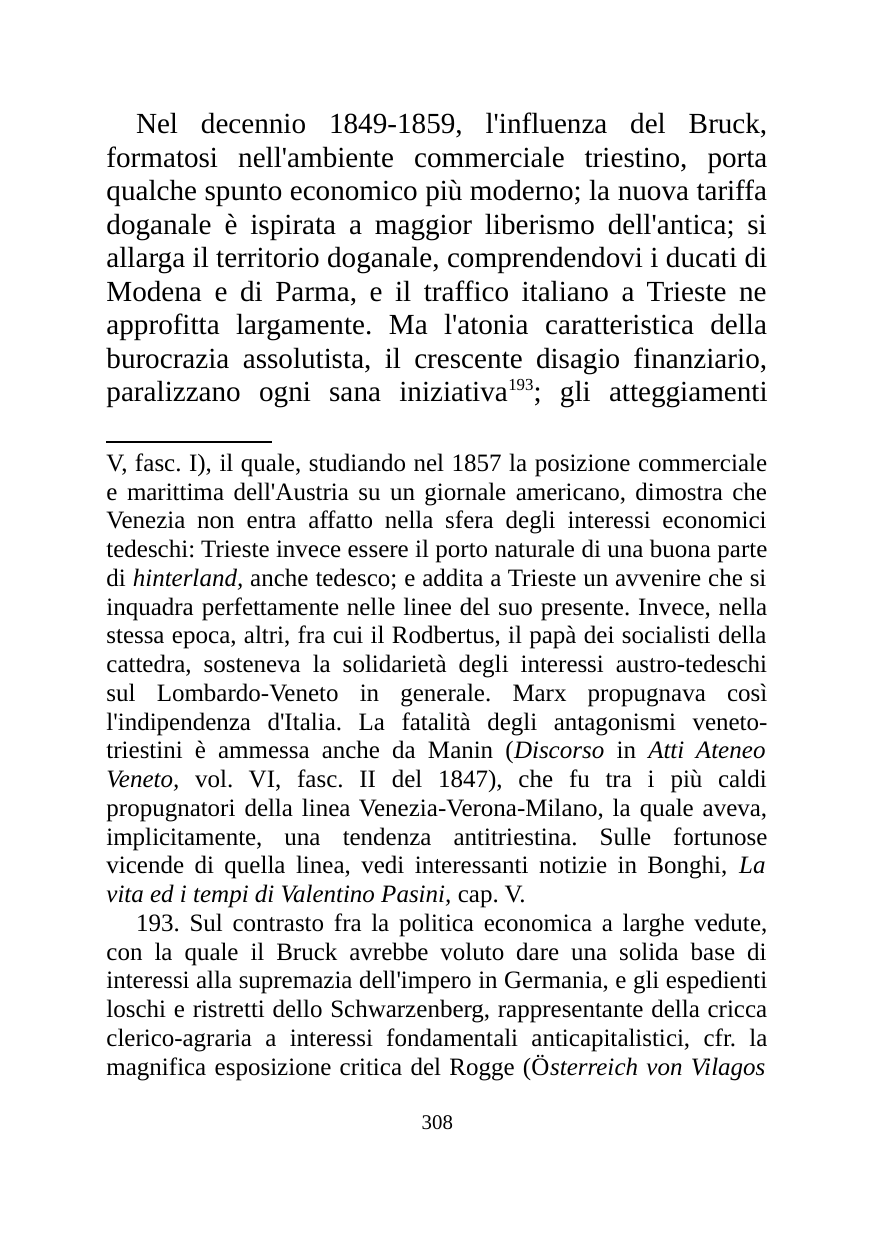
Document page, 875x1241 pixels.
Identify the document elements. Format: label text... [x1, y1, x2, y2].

text . Sul contrasto fra la politica economica a larghe vedute, con la quale il Bruck avrebbe voluto dare una solida base di interessi alla supremazia dell'impero in Germania, e gli espedienti loschi e ristretti dello Schwarzenberg, rappresentante della cricca clerico-agraria a interessi fondamentali anticapitalistici, cfr. la magnifica esposizione critica del Rogge (Österreich von Vilagos [106, 908, 768, 1080]
text Nel decennio 1849-1859, l'influenza del Bruck, formatosi nell'ambiente commerciale triestino, porta qualche spunto economico più moderno; la nuova tariffa doganale è ispirata a maggior liberismo dell'antica; si allarga il territorio doganale, comprendendovi i ducati di Modena e di Parma, e il traffico italiano a Trieste ne approfitta largamente. Ma l'atonia caratteristica della burocrazia assolutista, il crescente disagio finanziario, paralizzano ogni sana iniziativa; gli atteggiamenti [106, 106, 768, 408]
text V, fasc. I), il quale, studiando nel 1857 la posizione commerciale e marittima dell'Austria su un giornale americano, dimostra che Venezia non entra affatto nella sfera degli interessi economici tedeschi: Trieste invece essere il porto naturale di una buona parte di hinterland, anche tedesco; e addita a Trieste un avvenire che si inquadra perfettamente nelle linee del suo presente. Invece, nella stessa epoca, altri, fra cui il Rodbertus, il papà dei socialisti della cattedra, sosteneva la solidarietà degli interessi austro-tedeschi sul Lombardo-Veneto in generale. Marx propugnava così l'indipendenza d'Italia. La fatalità degli antagonismi veneto-triestini è ammessa anche da Manin (Discorso in Atti Ateneo Veneto, vol. VI, fasc. II del 1847), che fu tra i più caldi propugnatori della linea Venezia-Verona-Milano, la quale aveva, implicitamente, una tendenza antitriestina. Sulle fortunose vicende di quella linea, vedi interessanti notizie in Bonghi, La vita ed i tempi di Valentino Pasini, cap. V. [106, 448, 768, 908]
